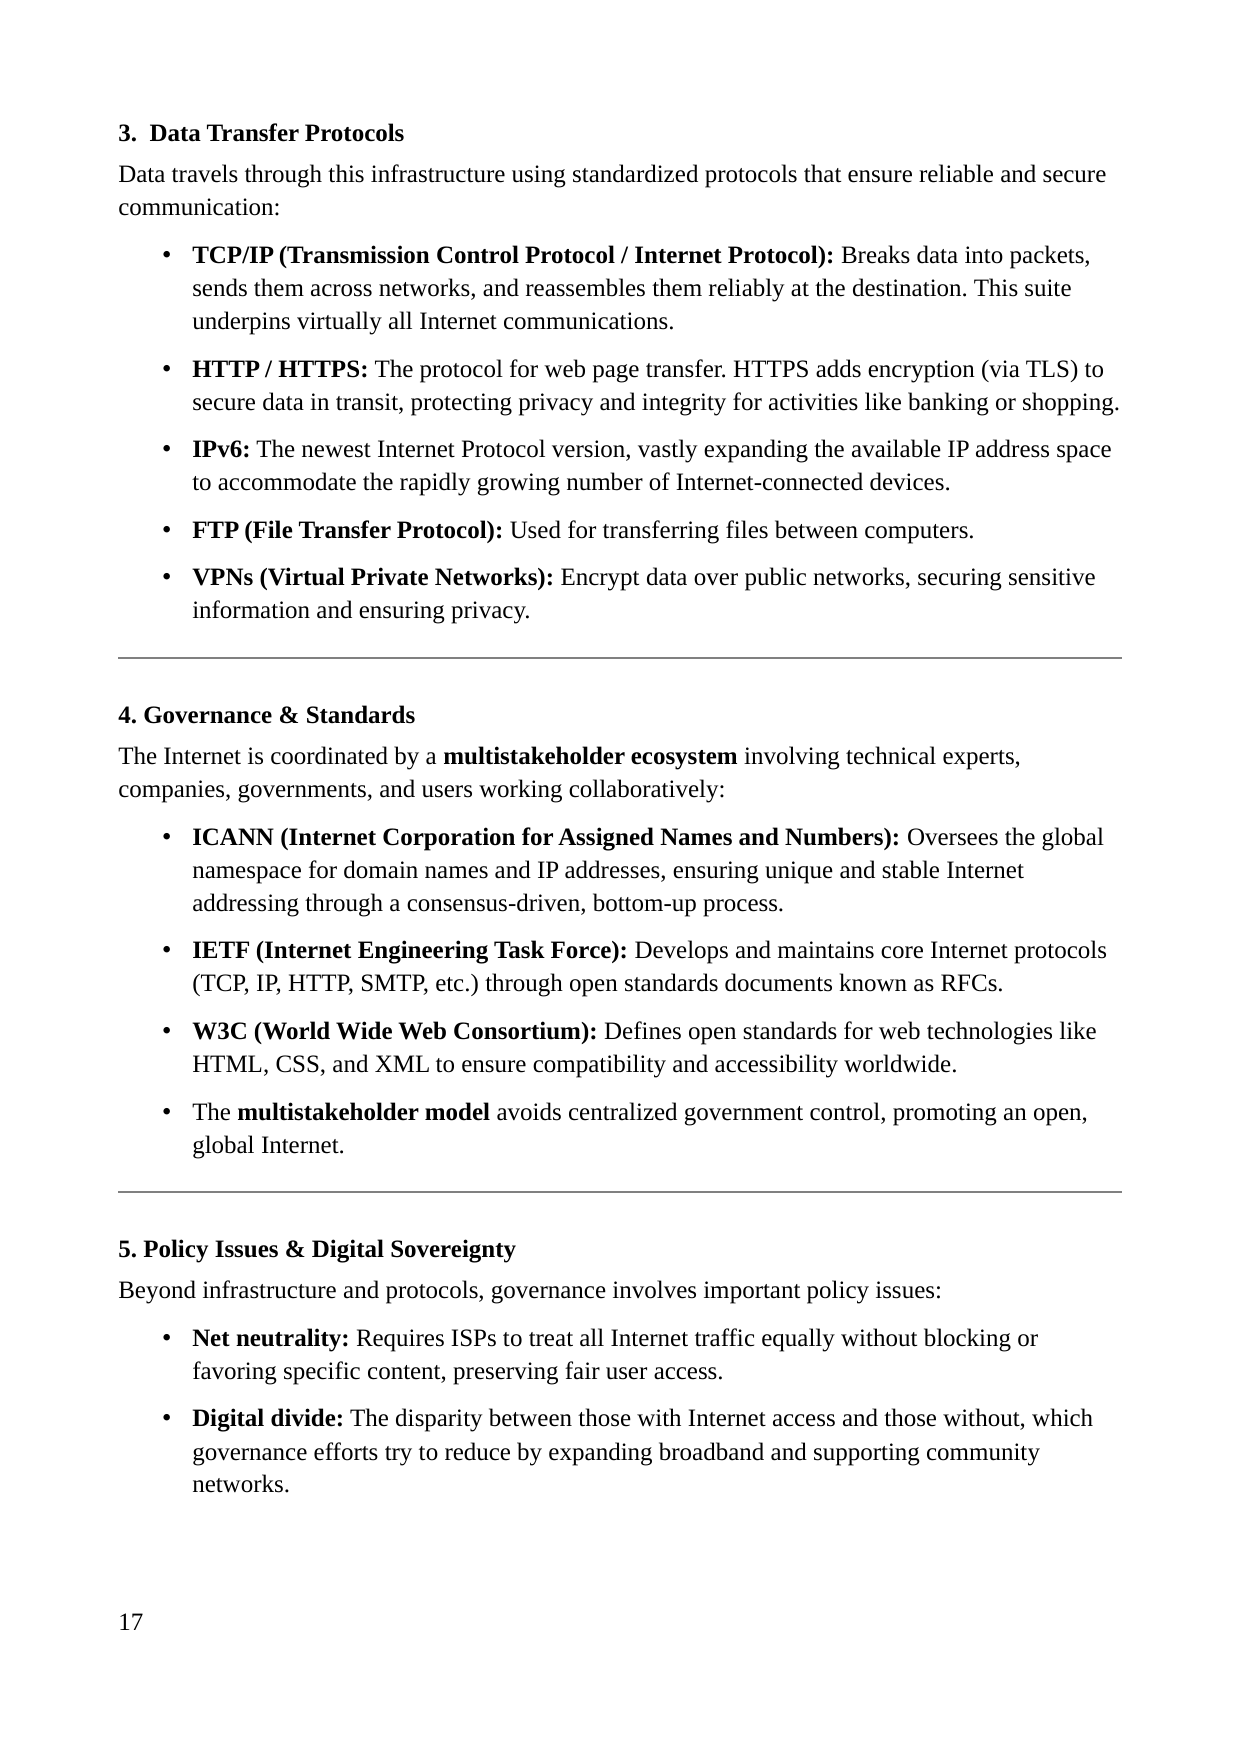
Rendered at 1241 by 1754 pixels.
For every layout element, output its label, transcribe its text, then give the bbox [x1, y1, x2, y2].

subtitle 4. Governance & Standards [118, 700, 1122, 729]
list W3C (World Wide Web Consortium): Defines open standards for web technologies like HTML, CSS, and XML to ensure compatibility and accessibility worldwide. [162, 1016, 1122, 1078]
subtitle 5. Policy Issues & Digital Sovereignty [118, 1234, 1122, 1263]
list TCP/IP (Transmission Control Protocol / Internet Protocol): Breaks data into packets, sends them across networks, and reassembles them reliably at the destination. This suite underpins virtually all Internet communications. [162, 240, 1122, 335]
list Digital divide: The disparity between those with Internet access and those without, which governance efforts try to reduce by expanding broadband and supporting community networks. [162, 1403, 1122, 1498]
text The Internet is coordinated by a multistakeholder ecosystem involving technical experts, companies, governments, and users working collaboratively: [118, 741, 1122, 803]
text Data travels through this infrastructure using standardized protocols that ensure reliable and secure communication: [118, 159, 1122, 221]
subtitle 3. Data Transfer Protocols [118, 118, 1122, 147]
list HTTP / HTTPS: The protocol for web page transfer. HTTPS adds encryption (via TLS) to secure data in transit, protecting privacy and integrity for activities like banking or shopping. [162, 354, 1122, 415]
list The multistakeholder model avoids centralized government control, promoting an open, global Internet. [162, 1097, 1122, 1158]
list IETF (Internet Engineering Task Force): Develops and maintains core Internet protocols (TCP, IP, HTTP, SMTP, etc.) through open standards documents known as RFCs. [162, 935, 1122, 997]
list Net neutrality: Requires ISPs to treat all Internet traffic equally without blocking or favoring specific content, preserving fair user access. [162, 1323, 1122, 1385]
list VPNs (Virtual Private Networks): Encrypt data over public networks, securing sensitive information and ensuring privacy. [162, 562, 1122, 624]
list IPv6: The newest Internet Protocol version, vastly expanding the available IP address space to accommodate the rapidly growing number of Internet-connected devices. [162, 434, 1122, 496]
list ICANN (Internet Corporation for Assigned Names and Numbers): Oversees the global namespace for domain names and IP addresses, ensuring unique and stable Internet addressing through a consensus-driven, bottom-up process. [162, 822, 1122, 917]
text Beyond infrastructure and protocols, governance involves important policy issues: [118, 1275, 1122, 1304]
list FTP (File Transfer Protocol): Used for transferring files between computers. [162, 515, 1122, 544]
